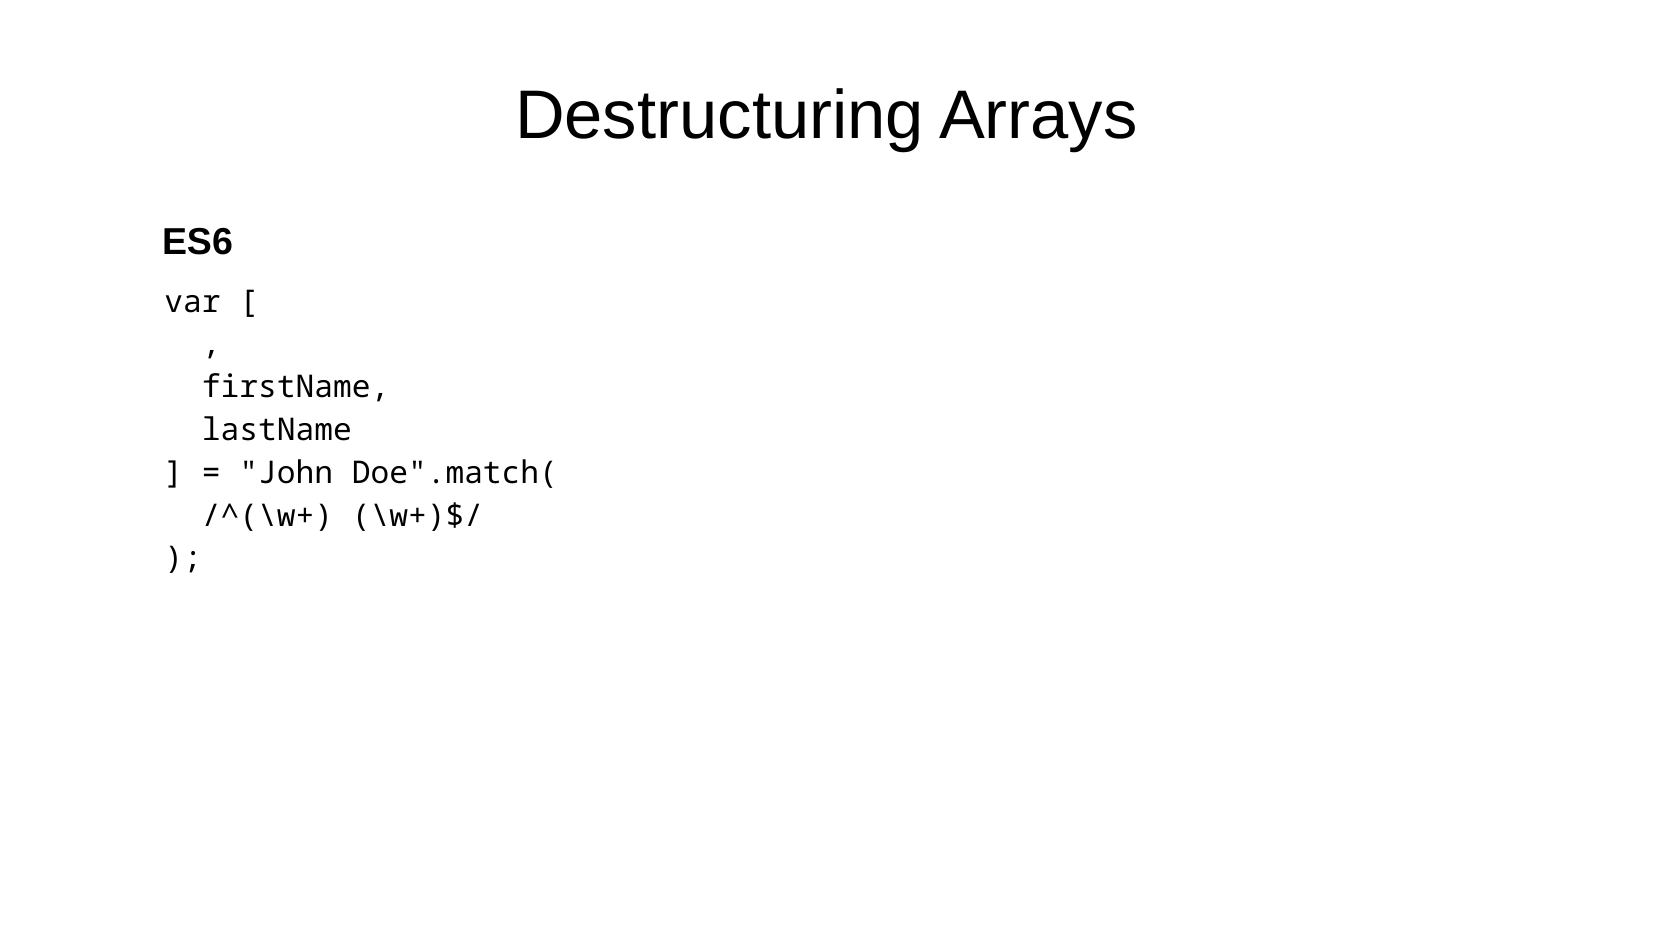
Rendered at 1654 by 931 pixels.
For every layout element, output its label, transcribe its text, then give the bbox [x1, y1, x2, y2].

text_box ES6 [147, 213, 248, 271]
text_box var [ , firstName, lastName ] = "John Doe".match( /^(\w+) (\w+)$/ ); [149, 271, 573, 518]
title Destructuring Arrays [82, 37, 1571, 193]
